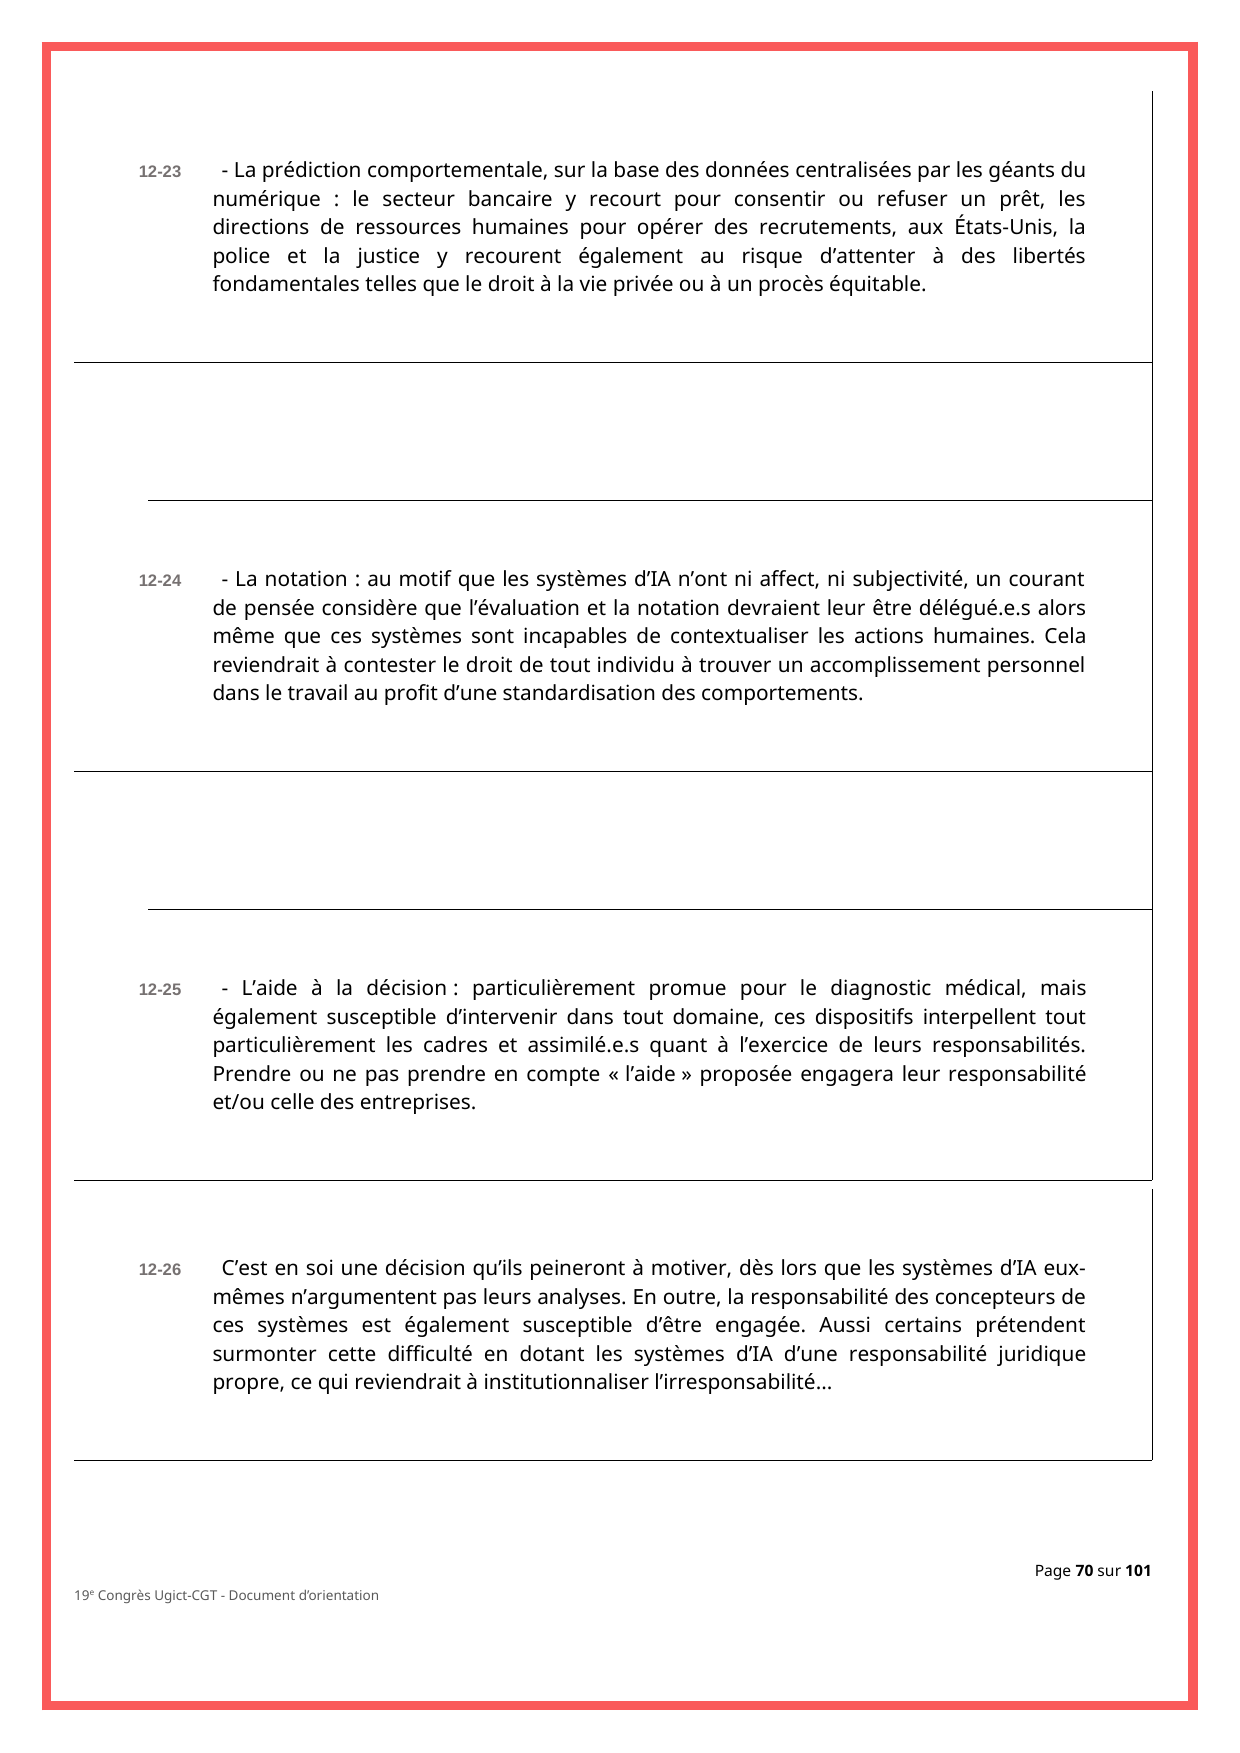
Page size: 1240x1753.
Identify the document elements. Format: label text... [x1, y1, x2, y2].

list - La prédiction comportementale, sur la base des données centralisées par les géants du numérique : le secteur bancaire y recourt pour consentir ou refuser un prêt, les directions de ressources humaines pour opérer des recrutements, aux États-Unis, la police et la justice y recourent également au risque d’attenter à des libertés fondamentales telles que le droit à la vie privée ou à un procès équitable. [74, 91, 1152, 362]
list - La notation : au motif que les systèmes d’IA n’ont ni affect, ni subjectivité, un courant de pensée considère que l’évaluation et la notation devraient leur être délégué.e.s alors même que ces systèmes sont incapables de contextualiser les actions humaines. Cela reviendrait à contester le droit de tout individu à trouver un accomplissement personnel dans le travail au profit d’une standardisation des comportements. [74, 500, 1152, 771]
list C’est en soi une décision qu’ils peineront à motiver, dès lors que les systèmes d’IA eux-mêmes n’argumentent pas leurs analyses. En outre, la responsabilité des concepteurs de ces systèmes est également susceptible d’être engagée. Aussi certains prétendent surmonter cette difficulté en dotant les systèmes d’IA d’une responsabilité juridique propre, ce qui reviendrait à institutionnaliser l’irresponsabilité... [74, 1189, 1152, 1460]
list - L’aide à la décision : particulièrement promue pour le diagnostic médical, mais également susceptible d’intervenir dans tout domaine, ces dispositifs interpellent tout particulièrement les cadres et assimilé.e.s quant à l’exercice de leurs responsabilités. Prendre ou ne pas prendre en compte « l’aide » proposée engagera leur responsabilité et/ou celle des entreprises. [74, 909, 1152, 1180]
